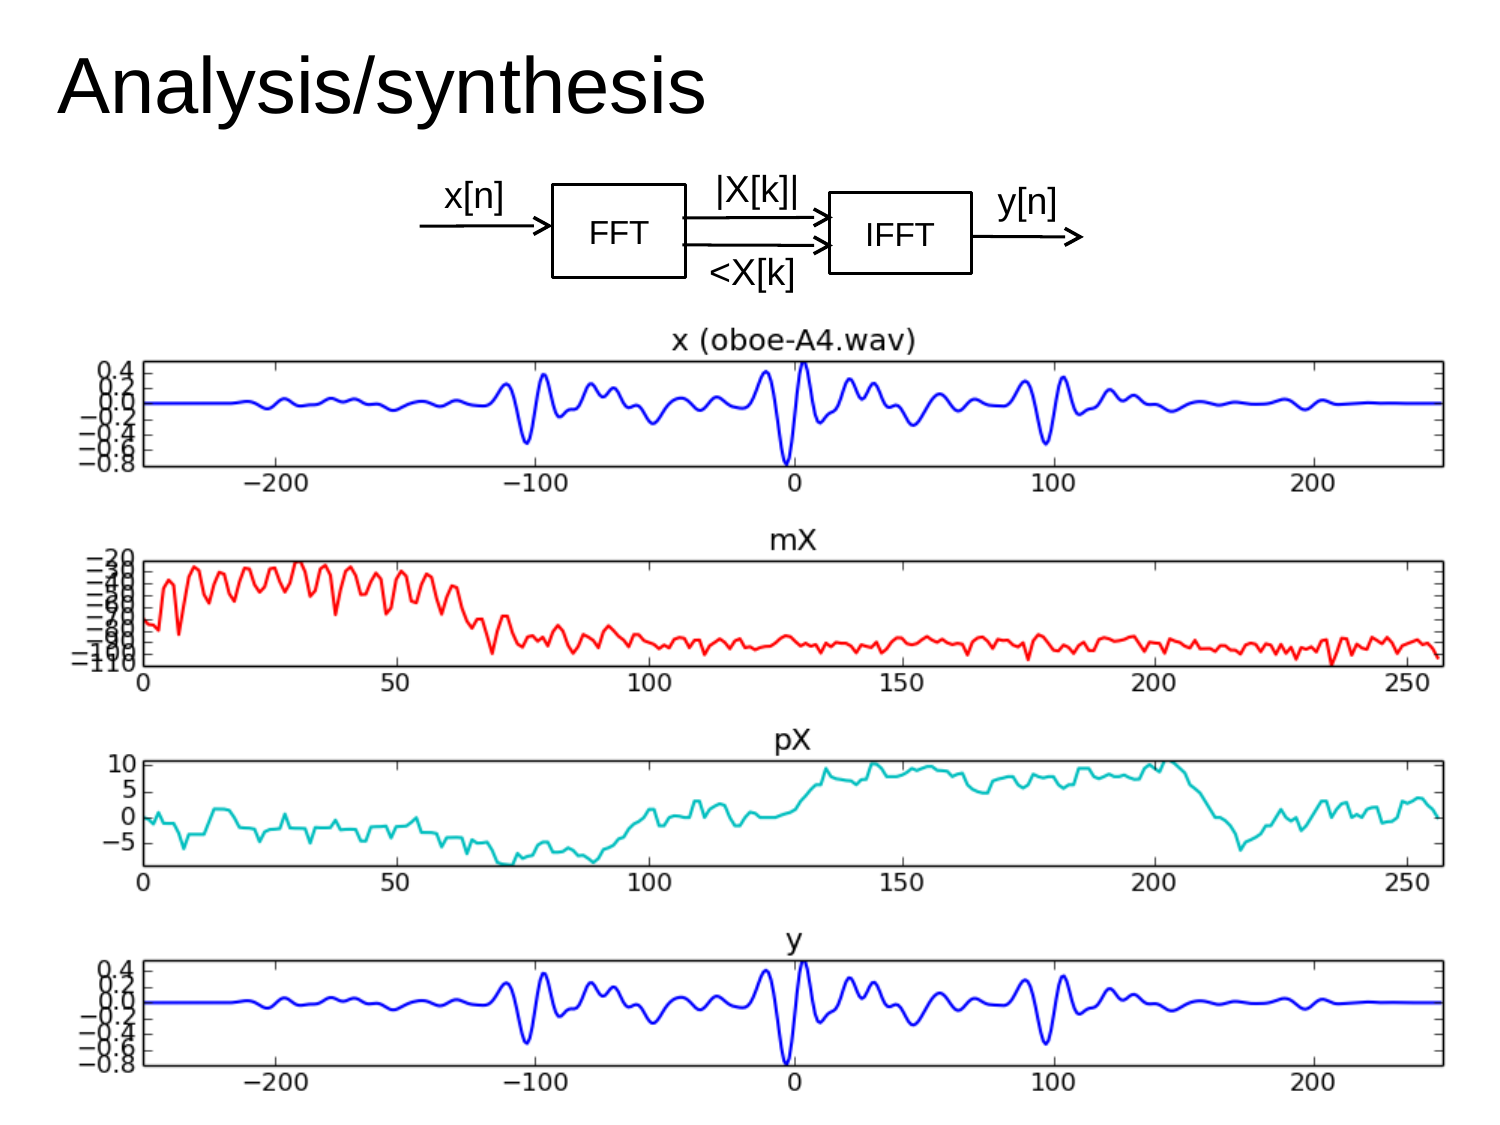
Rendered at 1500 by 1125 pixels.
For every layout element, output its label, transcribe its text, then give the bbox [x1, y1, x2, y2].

text_box <X[k] [694, 243, 811, 301]
text_box y[n] [982, 173, 1073, 231]
title Analysis/synthesis [57, 0, 1408, 180]
text_box FFT [552, 184, 686, 278]
text_box IFFT [829, 192, 972, 274]
picture [44, 301, 1470, 1125]
text_box x[n] [429, 167, 520, 225]
text_box |X[k]| [700, 161, 815, 218]
